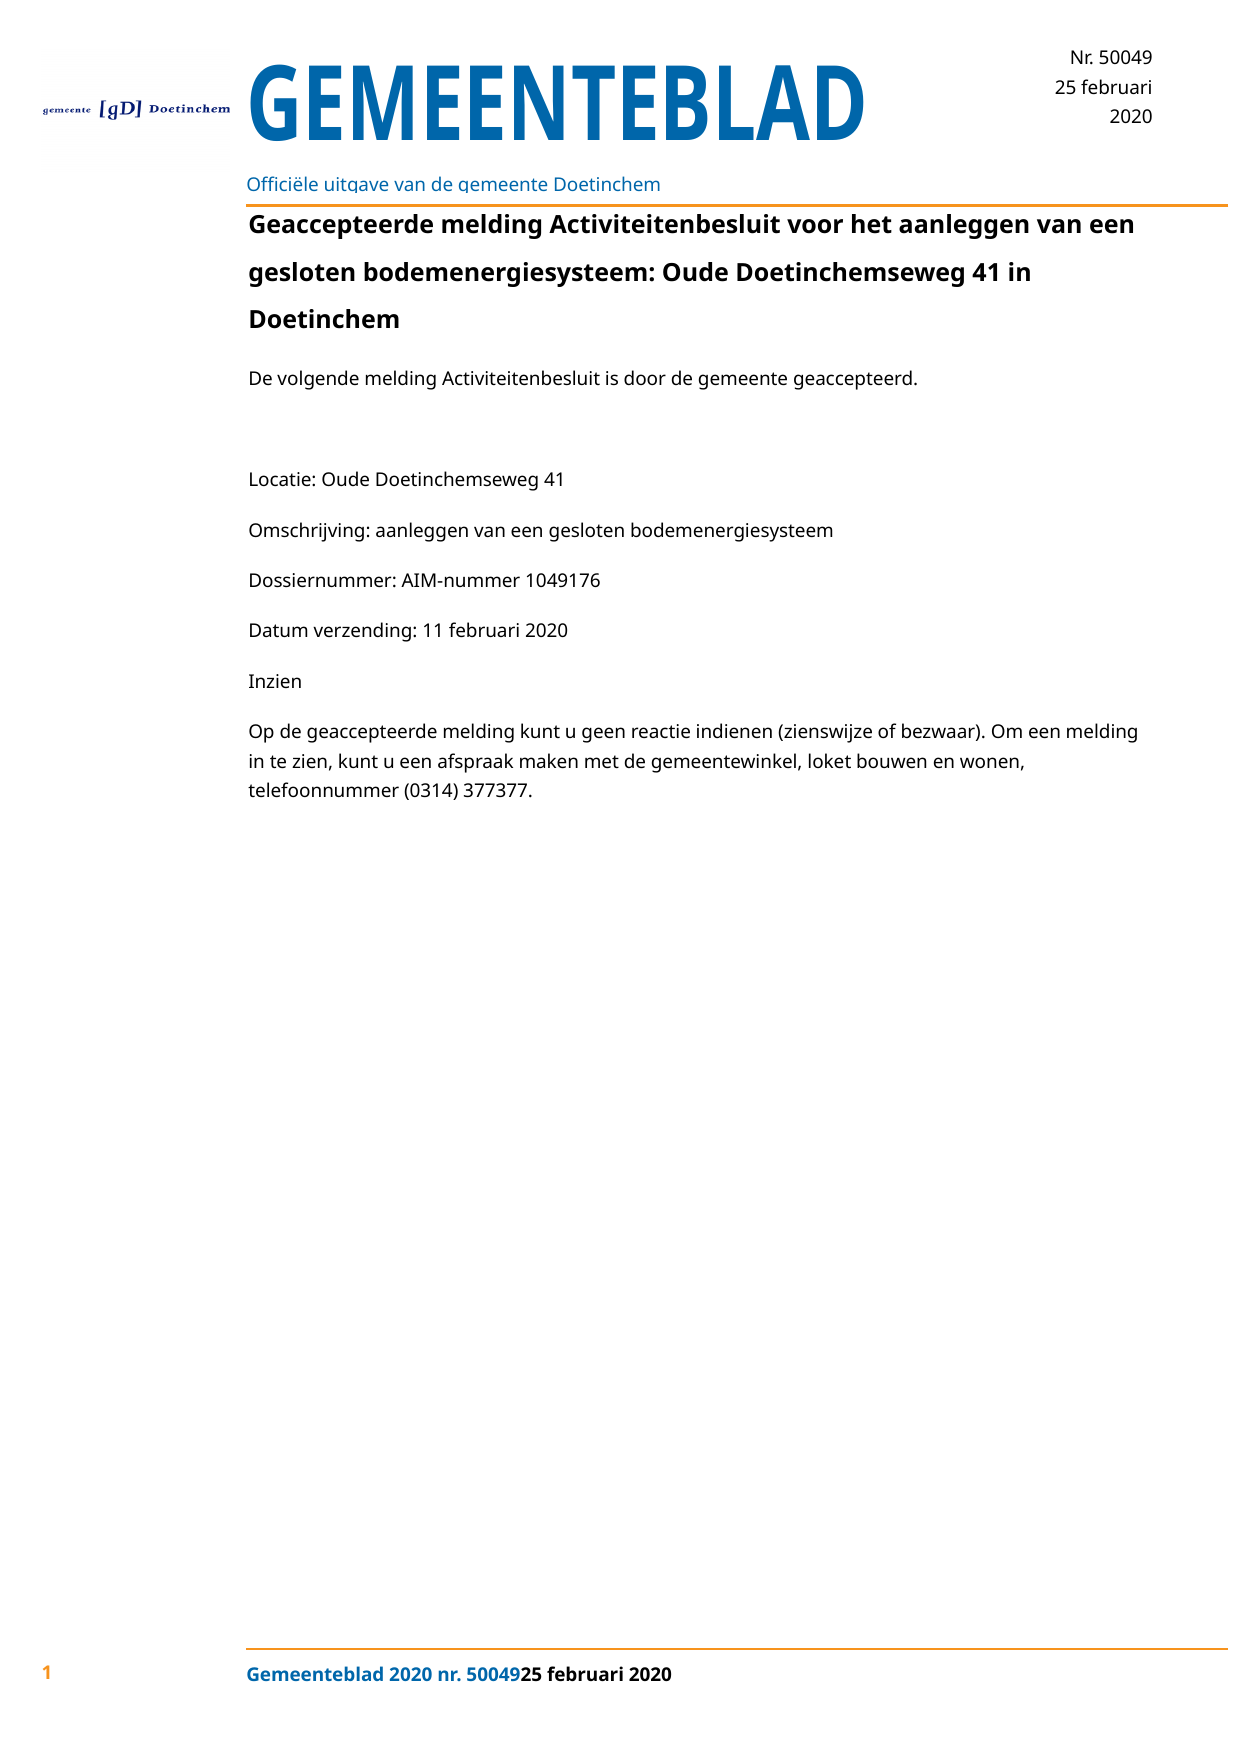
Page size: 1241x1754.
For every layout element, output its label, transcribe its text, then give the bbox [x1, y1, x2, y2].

text Omschrijving: aanleggen van een gesloten bodemenergiesysteem [248, 517, 1152, 542]
text Op de geaccepteerde melding kunt u geen reactie indienen (zienswijze of bezwaar). Om een melding in te zien, kunt u een afspraak maken met de gemeentewinkel, loket bouwen en wonen, telefoonnummer (0314) 377377. [248, 718, 1152, 803]
text Locatie: Oude Doetinchemseweg 41 [248, 466, 1152, 492]
text De volgende melding Activiteitenbesluit is door de gemeente geaccepteerd. [248, 366, 1152, 391]
picture [41, 47, 231, 172]
text Datum verzending: 11 februari 2020 [248, 618, 1152, 643]
text Geaccepteerde melding Activiteitenbesluit voor het aanleggen van een gesloten bodemenergiesysteem: Oude Doetinchemseweg 41 in Doetinchem [248, 207, 1152, 336]
text Dossiernummer: AIM-nummer 1049176 [248, 567, 1152, 593]
text Inzien [248, 668, 1152, 694]
